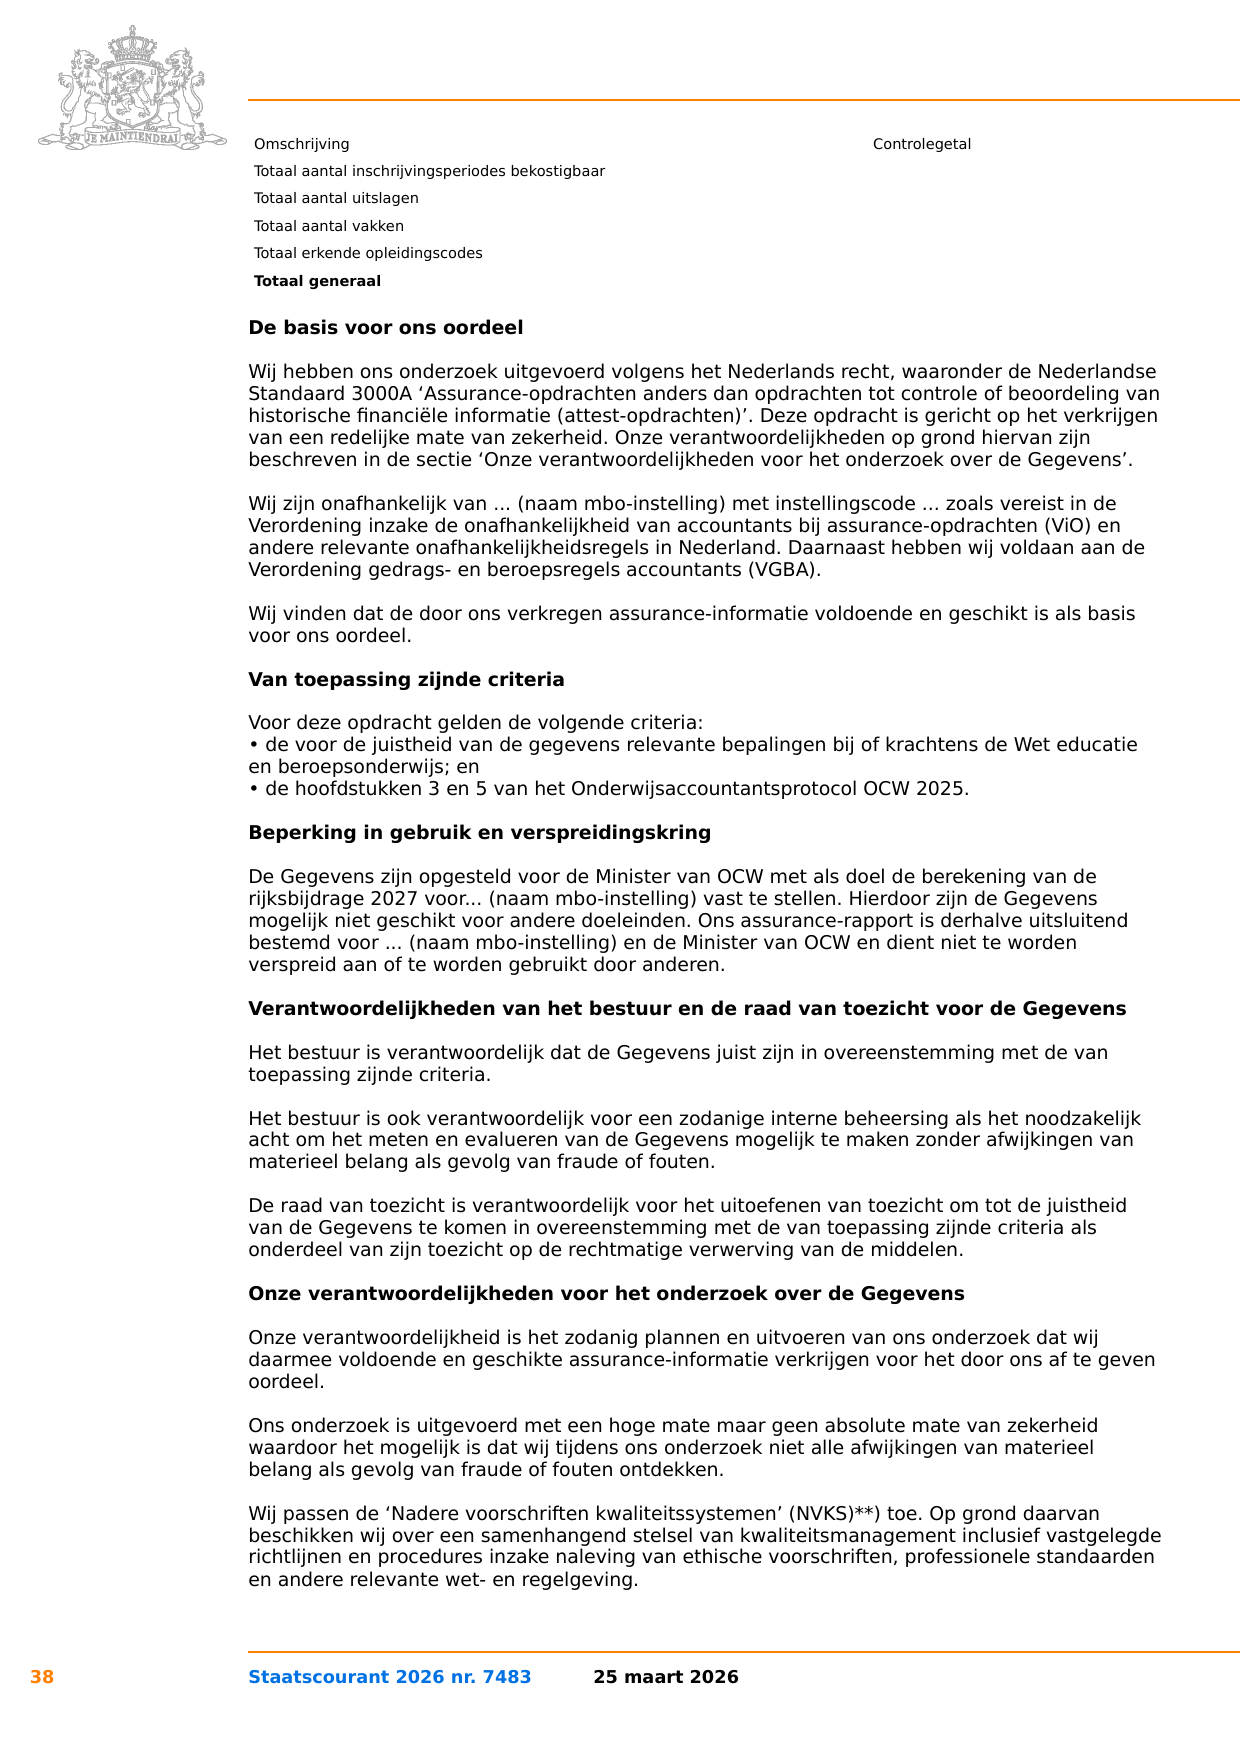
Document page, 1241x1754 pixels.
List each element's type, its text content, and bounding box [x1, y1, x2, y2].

table_cell [867, 268, 1163, 294]
table_cell [867, 158, 1163, 185]
text Voor deze opdracht gelden de volgende criteria: [248, 712, 1163, 734]
subtitle De basis voor ons oordeel [248, 317, 1163, 339]
table_cell [867, 213, 1163, 239]
text Ons onderzoek is uitgevoerd met een hoge mate maar geen absolute mate van zekerheid waardoor het mogelijk is dat wij tijdens ons onderzoek niet alle afwijkingen van materieel belang als gevolg van fraude of fouten ontdekken. [248, 1415, 1163, 1481]
text De Gegevens zijn opgesteld voor de Minister van OCW met als doel de berekening van de rijksbijdrage 2027 voor... (naam mbo-instelling) vast te stellen. Hierdoor zijn de Gegevens mogelijk niet geschikt voor andere doeleinden. Ons assurance-rapport is derhalve uitsluitend bestemd voor ... (naam mbo-instelling) en de Minister van OCW en dient niet te worden verspreid aan of te worden gebruikt door anderen. [248, 866, 1163, 976]
subtitle Onze verantwoordelijkheden voor het onderzoek over de Gegevens [248, 1283, 1163, 1305]
subtitle Van toepassing zijnde criteria [248, 668, 1163, 690]
text Onze verantwoordelijkheid is het zodanig plannen en uitvoeren van ons onderzoek dat wij daarmee voldoende en geschikte assurance-informatie verkrijgen voor het door ons af te geven oordeel. [248, 1327, 1163, 1393]
text Het bestuur is verantwoordelijk dat de Gegevens juist zijn in overeenstemming met de van toepassing zijnde criteria. [248, 1042, 1163, 1086]
text De raad van toezicht is verantwoordelijk voor het uitoefenen van toezicht om tot de juistheid van de Gegevens te komen in overeenstemming met de van toepassing zijnde criteria als onderdeel van zijn toezicht op de rechtmatige verwerving van de middelen. [248, 1195, 1163, 1261]
subtitle Beperking in gebruik en verspreidingskring [248, 822, 1163, 844]
text Wij vinden dat de door ons verkregen assurance-informatie voldoende en geschikt is als basis voor ons oordeel. [248, 603, 1163, 647]
table_cell [867, 186, 1163, 212]
table_cell Totaal erkende opleidingscodes [249, 241, 866, 267]
text • de hoofdstukken 3 en 5 van het Onderwijsaccountantsprotocol OCW 2025. [248, 778, 1163, 800]
text Wij hebben ons onderzoek uitgevoerd volgens het Nederlands recht, waaronder de Nederlandse Standaard 3000A ‘Assurance-opdrachten anders dan opdrachten tot controle of beoordeling van historische financiële informatie (attest-opdrachten)’. Deze opdracht is gericht op het verkrijgen van een redelijke mate van zekerheid. Onze verantwoordelijkheden op grond hiervan zijn beschreven in de sectie ‘Onze verantwoordelijkheden voor het onderzoek over de Gegevens’. [248, 361, 1163, 471]
table_cell Totaal aantal uitslagen [249, 186, 866, 212]
table_header Controlegetal [867, 131, 1163, 157]
picture [38, 25, 227, 150]
table_cell Totaal aantal vakken [249, 213, 866, 239]
text Het bestuur is ook verantwoordelijk voor een zodanige interne beheersing als het noodzakelijk acht om het meten en evalueren van de Gegevens mogelijk te maken zonder afwijkingen van materieel belang als gevolg van fraude of fouten. [248, 1107, 1163, 1173]
text Wij passen de ‘Nadere voorschriften kwaliteitssystemen’ (NVKS)**) toe. Op grond daarvan beschikken wij over een samenhangend stelsel van kwaliteitsmanagement inclusief vastgelegde richtlijnen en procedures inzake naleving van ethische voorschriften, professionele standaarden en andere relevante wet- en regelgeving. [248, 1502, 1163, 1590]
subtitle Verantwoordelijkheden van het bestuur en de raad van toezicht voor de Gegevens [248, 998, 1163, 1020]
text • de voor de juistheid van de gegevens relevante bepalingen bij of krachtens de Wet educatie en beroepsonderwijs; en [248, 734, 1163, 778]
table_cell Totaal generaal [249, 268, 866, 294]
text Wij zijn onafhankelijk van ... (naam mbo-instelling) met instellingscode ... zoals vereist in de Verordening inzake de onafhankelijkheid van accountants bij assurance-opdrachten (ViO) en andere relevante onafhankelijkheidsregels in Nederland. Daarnaast hebben wij voldaan aan de Verordening gedrags- en beroepsregels accountants (VGBA). [248, 493, 1163, 581]
table_cell [867, 241, 1163, 267]
table_header Omschrijving [249, 131, 866, 157]
table_cell Totaal aantal inschrijvingsperiodes bekostigbaar [249, 158, 866, 185]
